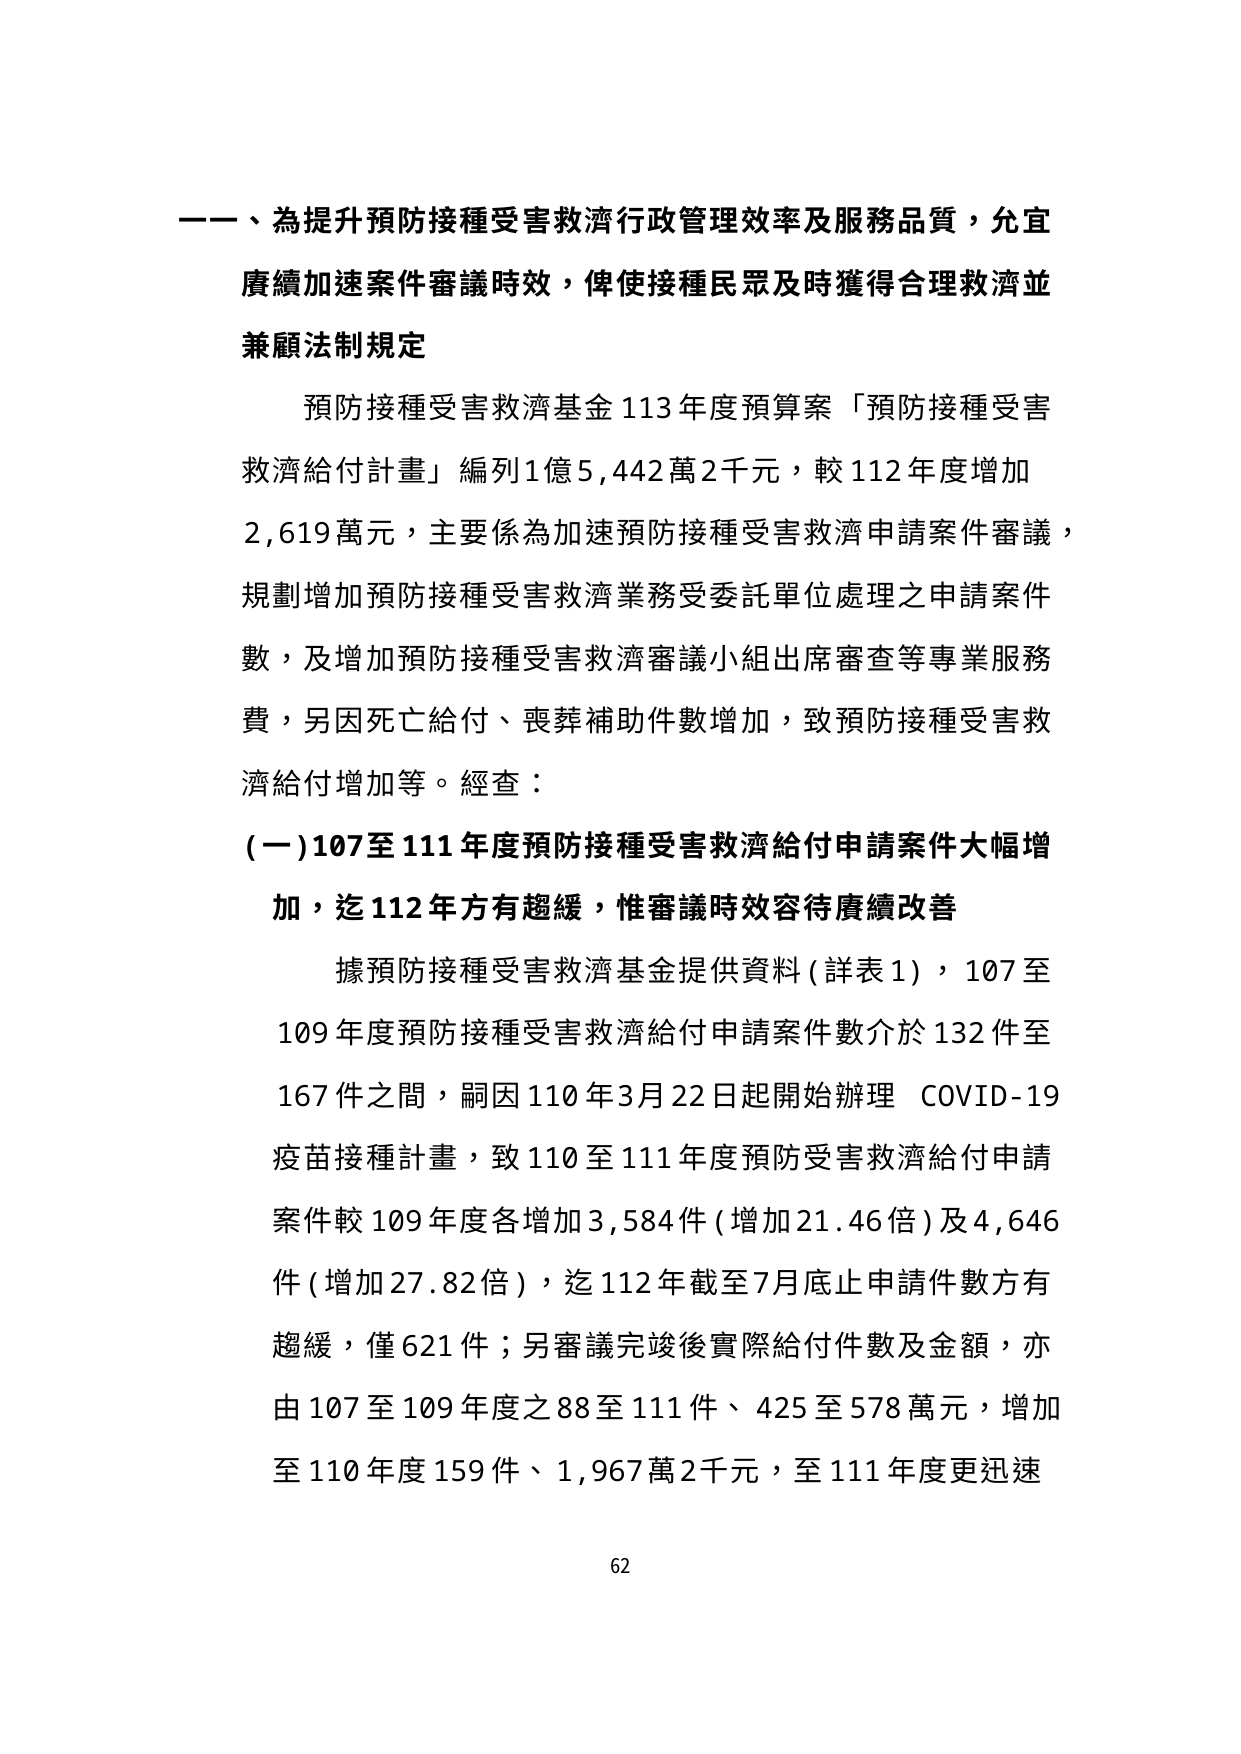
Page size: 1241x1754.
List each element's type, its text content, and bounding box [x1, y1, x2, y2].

text 據預防接種受害救濟基金提供資料(詳表1)，107至109年度預防接種受害救濟給付申請案件數介於132件至167件之間，嗣因110年3月22日起開始辦理 COVID-19 疫苗接種計畫，致110至111年度預防受害救濟給付申請案件較109年度各增加3,584件(增加21.46倍)及4,646件(增加27.82倍)，迄112年截至7月底止申請件數方有趨緩，僅621件；另審議完竣後實際給付件數及金額，亦由107至109年度之88至111件、425至578萬元，增加至110年度159件、1,967萬2千元，至111年度更迅速 [266, 927, 1063, 1490]
text 一一、為提升預防接種受害救濟行政管理效率及服務品質，允宜賡續加速案件審議時效，俾使接種民眾及時獲得合理救濟並兼顧法制規定 [177, 177, 1063, 365]
text (一)107至111年度預防接種受害救濟給付申請案件大幅增加，迄112年方有趨緩，惟審議時效容待賡續改善 [236, 802, 1063, 927]
text 預防接種受害救濟基金113年度預算案「預防接種受害救濟給付計畫」編列1億5,442萬2千元，較112年度增加2,619萬元，主要係為加速預防接種受害救濟申請案件審議，規劃增加預防接種受害救濟業務受委託單位處理之申請案件數，及增加預防接種受害救濟審議小組出席審查等專業服務費，另因死亡給付、喪葬補助件數增加，致預防接種受害救濟給付增加等。經查： [236, 365, 1063, 802]
